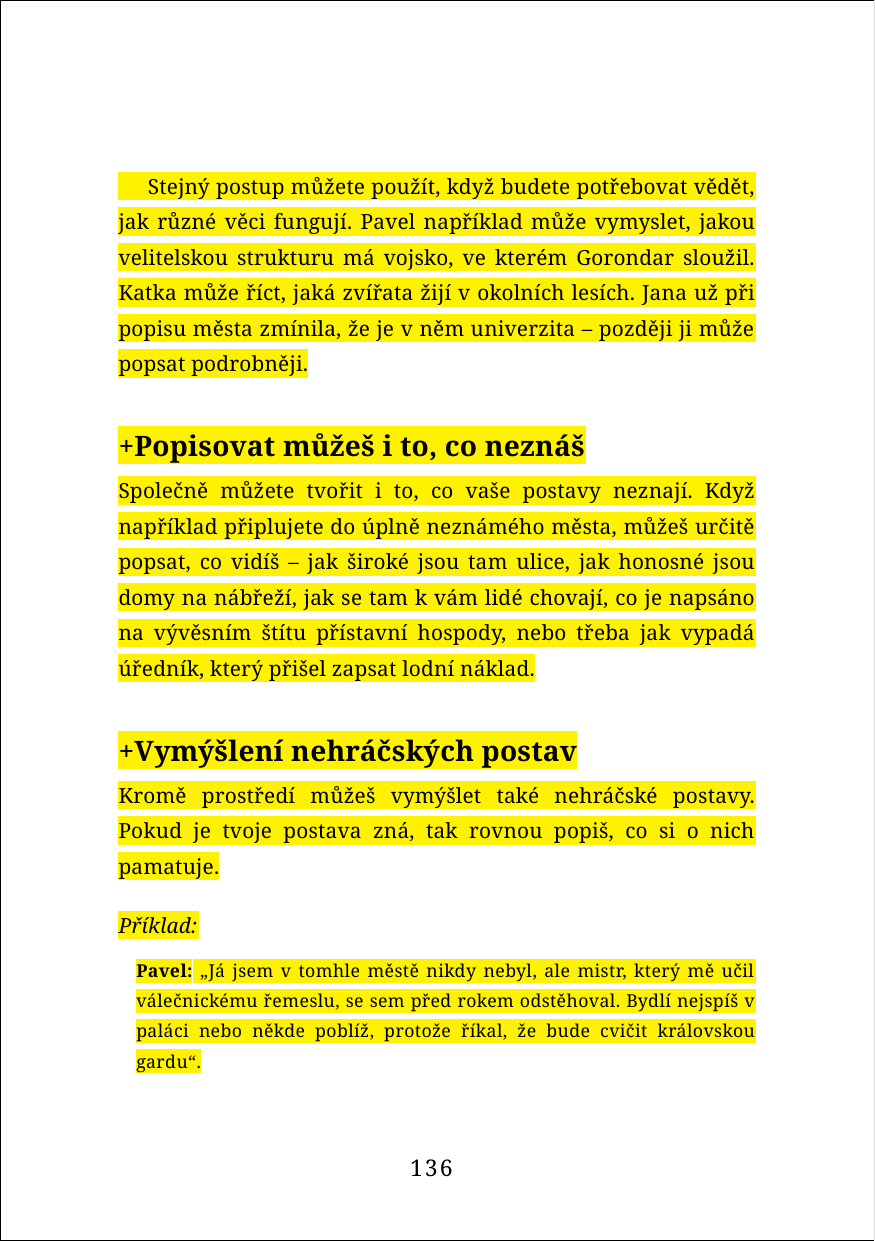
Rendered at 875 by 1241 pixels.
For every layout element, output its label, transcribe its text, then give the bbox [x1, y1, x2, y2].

text Kromě prostředí můžeš vymýšlet také nehráčské postavy. Pokud je tvoje postava zná, tak rovnou popiš, co si o nich pamatuje. [118, 781, 756, 880]
subtitle +Popisovat můžeš i to, co neznáš [118, 426, 756, 464]
text Příklad: [118, 911, 756, 939]
text Stejný postup můžete použít, když budete potřebovat vědět, jak různé věci fungují. Pavel například může vymyslet, jakou velitelskou strukturu má vojsko, ve kterém Gorondar sloužil. Katka může říct, jaká zvířata žijí v okolních lesích. Jana už při popisu města zmínila, že je v něm univerzita – později ji může popsat podrobněji. [118, 172, 756, 378]
text Pavel: „Já jsem v tomhle městě nikdy nebyl, ale mistr, který mě učil válečnickému řemeslu, se sem před rokem odstěhoval. Bydlí nejspíš v paláci nebo někde poblíž, protože říkal, že bude cvičit královskou gardu“. [136, 958, 756, 1073]
text Společně můžete tvořit i to, co vaše postavy neznají. Když například připlujete do úplně neznámého města, můžeš určitě popsat, co vidíš – jak široké jsou tam ulice, jak honosné jsou domy na nábřeží, jak se tam k vám lidé chovají, co je napsáno na vývěsním štítu přístavní hospody, nebo třeba jak vypadá úředník, který přišel zapsat lodní náklad. [118, 476, 756, 682]
subtitle +Vymýšlení nehráčských postav [118, 731, 756, 769]
